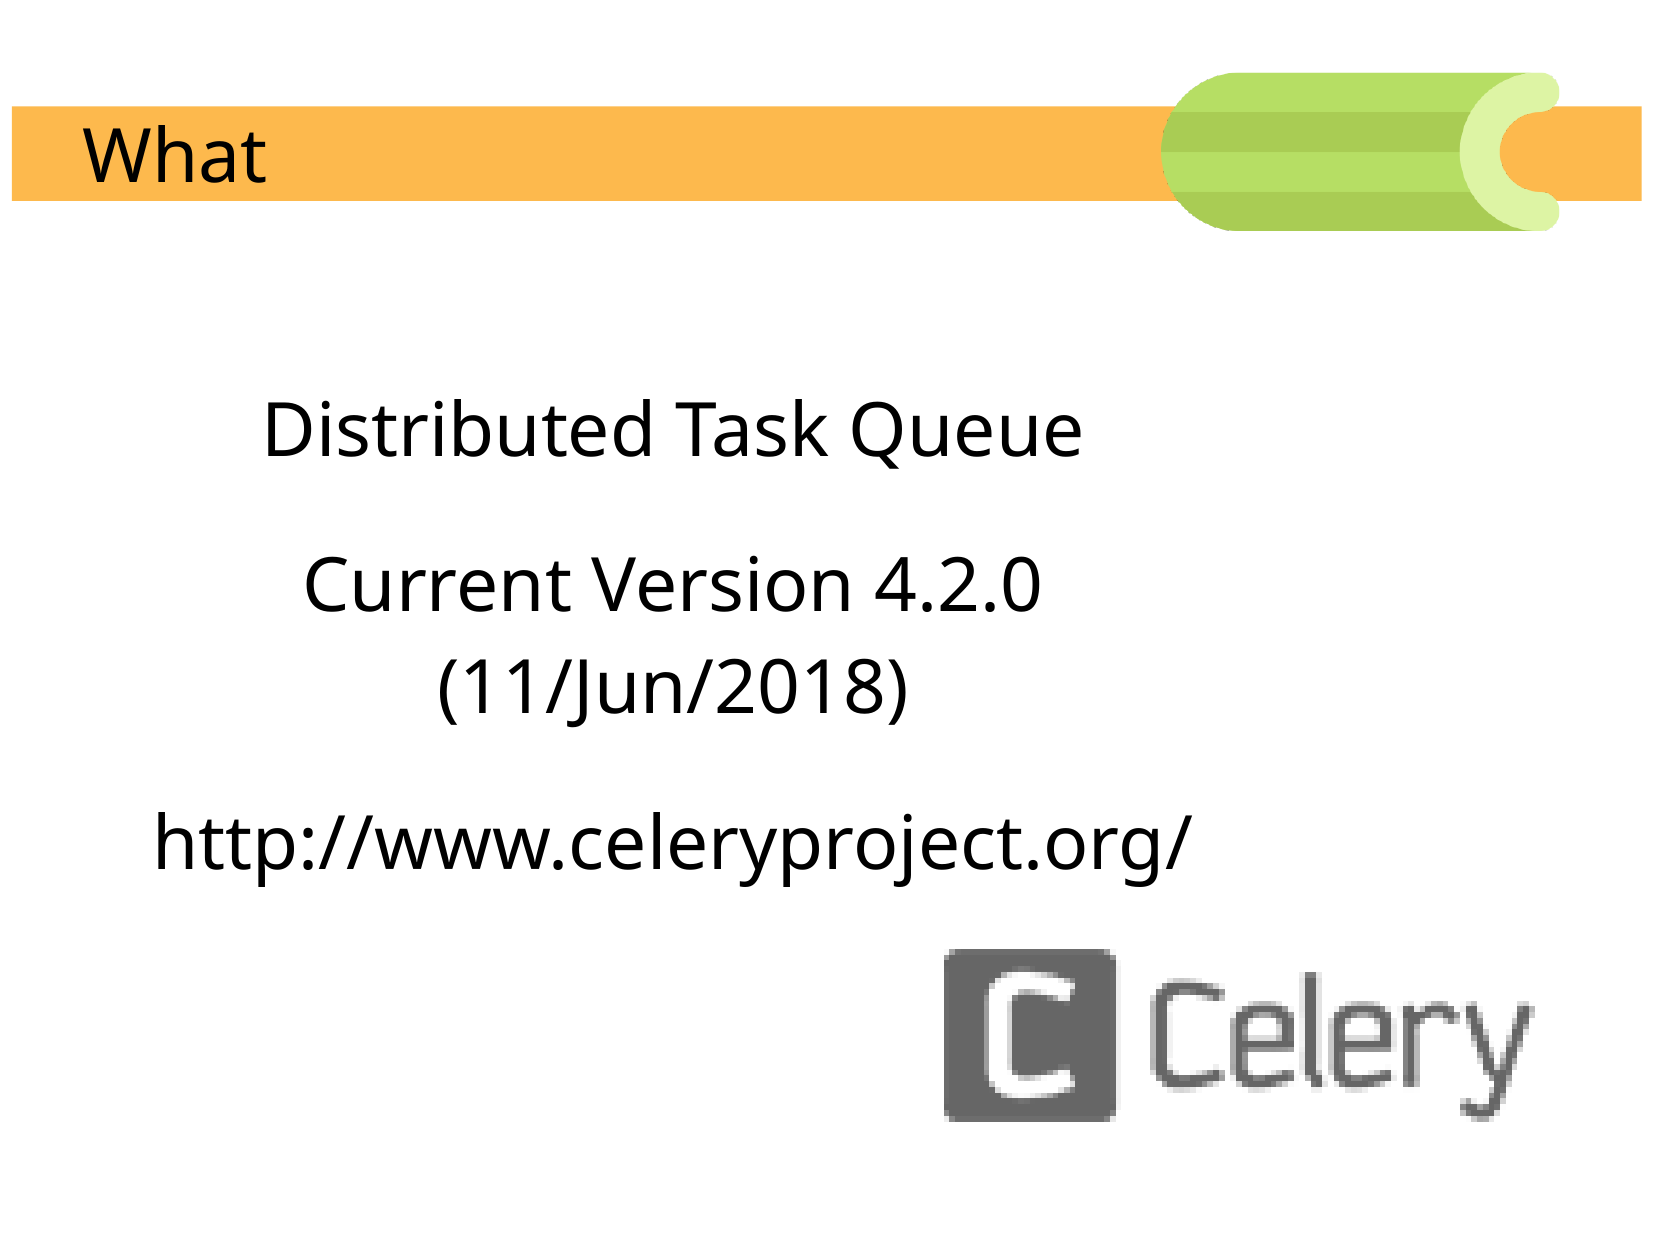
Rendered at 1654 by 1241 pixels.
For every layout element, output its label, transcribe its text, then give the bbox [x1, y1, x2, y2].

list Distributed Task Queue Current Version 4.2.0 (11/Jun/2018) http://www.celeryproject.org/ [82, 290, 1264, 1122]
title What [82, 94, 1264, 213]
picture [1160, 0, 1560, 351]
picture [944, 909, 1535, 1122]
